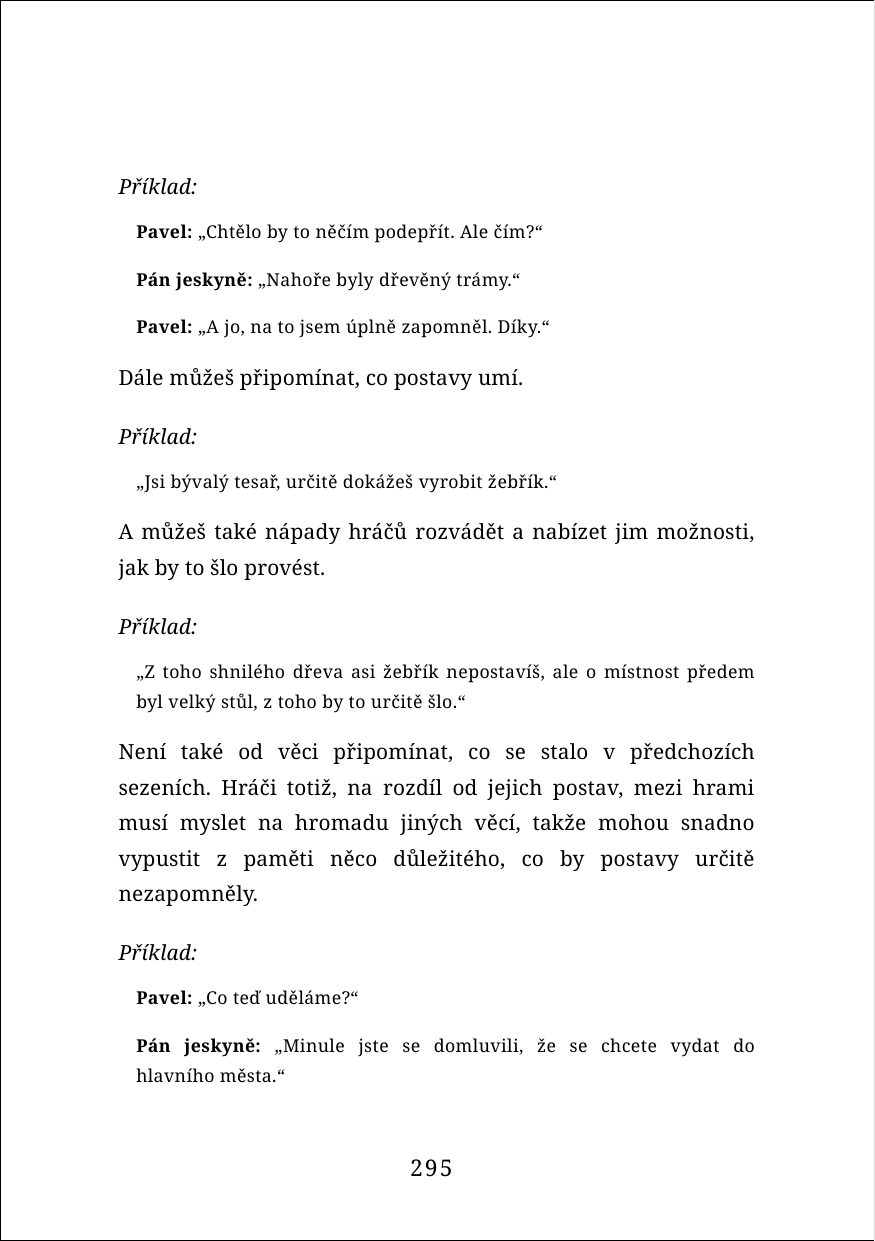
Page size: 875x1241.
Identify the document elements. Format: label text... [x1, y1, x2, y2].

text „Jsi bývalý tesař, určitě dokážeš vyrobit žebřík.“ [136, 469, 756, 493]
text Pán jeskyně: „Nahoře byly dřevěný trámy.“ [136, 267, 756, 291]
text Dále můžeš připomínat, co postavy umí. [118, 363, 756, 391]
text Pán jeskyně: „Minule jste se domluvili, že se chcete vydat do hlavního města.“ [136, 1034, 756, 1088]
text Není také od věci připomínat, co se stalo v předchozích sezeních. Hráči totiž, na rozdíl od jejich postav, mezi hrami musí myslet na hromadu jiných věcí, takže mohou snadno vypustit z paměti něco důležitého, co by postavy určitě nezapomněly. [118, 737, 756, 908]
text Pavel: „Chtělo by to něčím podepřít. Ale čím?“ [136, 219, 756, 243]
text Pavel: „A jo, na to jsem úplně zapomněl. Díky.“ [136, 315, 756, 339]
text Příklad: [118, 172, 756, 200]
text Příklad: [118, 422, 756, 450]
text Příklad: [118, 938, 756, 967]
text „Z toho shnilého dřeva asi žebřík nepostavíš, ale o místnost předem byl velký stůl, z toho by to určitě šlo.“ [136, 659, 756, 713]
text Příklad: [118, 612, 756, 640]
text Pavel: „Co teď uděláme?“ [136, 986, 756, 1010]
text A můžeš také nápady hráčů rozvádět a nabízet jim možnosti, jak by to šlo provést. [118, 517, 756, 581]
